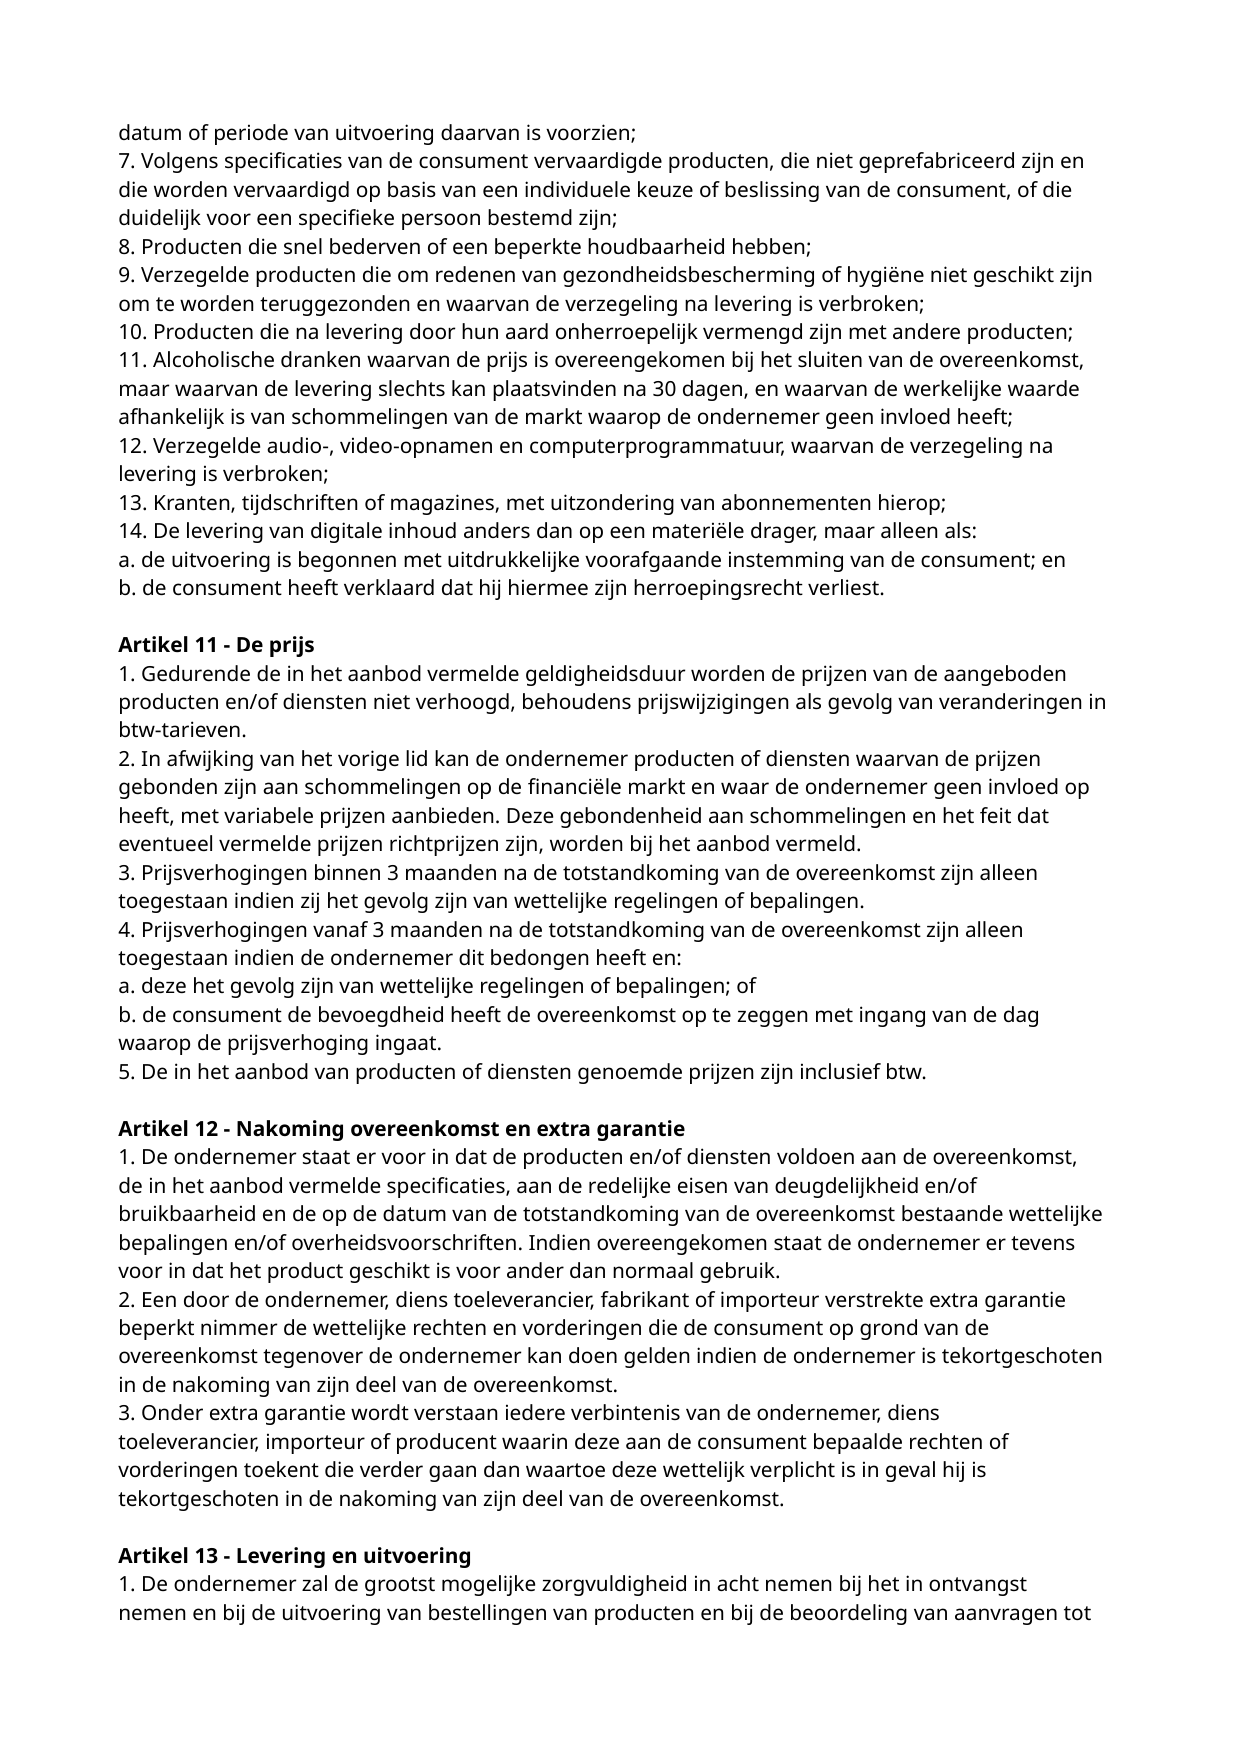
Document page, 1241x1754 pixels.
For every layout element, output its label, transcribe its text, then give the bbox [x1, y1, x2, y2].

text voor in dat het product geschikt is voor ander dan normaal gebruik. [118, 1256, 1122, 1285]
text levering is verbroken; [118, 459, 1122, 488]
text 3. Prijsverhogingen binnen 3 maanden na de totstandkoming van de overeenkomst zijn alleen [118, 858, 1122, 886]
text 9. Verzegelde producten die om redenen van gezondheidsbescherming of hygiëne niet geschikt zijn [118, 260, 1122, 289]
text btw-tarieven. [118, 716, 1122, 744]
text 13. Kranten, tijdschriften of magazines, met uitzondering van abonnementen hierop; [118, 488, 1122, 516]
text 1. De ondernemer staat er voor in dat de producten en/of diensten voldoen aan de overeenkomst, [118, 1142, 1122, 1171]
text overeenkomst tegenover de ondernemer kan doen gelden indien de ondernemer is tekortgeschoten [118, 1342, 1122, 1370]
text afhankelijk is van schommelingen van de markt waarop de ondernemer geen invloed heeft; [118, 402, 1122, 431]
text eventueel vermelde prijzen richtprijzen zijn, worden bij het aanbod vermeld. [118, 829, 1122, 858]
text die worden vervaardigd op basis van een individuele keuze of beslissing van de consument, of die [118, 175, 1122, 203]
text 8. Producten die snel bederven of een beperkte houdbaarheid hebben; [118, 232, 1122, 260]
text Artikel 13 - Levering en uitvoering [118, 1541, 1122, 1569]
text bruikbaarheid en de op de datum van de totstandkoming van de overeenkomst bestaande wettelijke [118, 1199, 1122, 1228]
text Artikel 12 - Nakoming overeenkomst en extra garantie [118, 1114, 1122, 1142]
text 11. Alcoholische dranken waarvan de prijs is overeengekomen bij het sluiten van de overeenkomst, [118, 346, 1122, 374]
text 1. Gedurende de in het aanbod vermelde geldigheidsduur worden de prijzen van de aangeboden [118, 659, 1122, 687]
text datum of periode van uitvoering daarvan is voorzien; [118, 118, 1122, 147]
text 1. De ondernemer zal de grootst mogelijke zorgvuldigheid in acht nemen bij het in ontvangst [118, 1569, 1122, 1598]
text 2. Een door de ondernemer, diens toeleverancier, fabrikant of importeur verstrekte extra garantie [118, 1285, 1122, 1313]
text om te worden teruggezonden en waarvan de verzegeling na levering is verbroken; [118, 289, 1122, 317]
text 12. Verzegelde audio-, video-opnamen en computerprogrammatuur, waarvan de verzegeling na [118, 431, 1122, 459]
text tekortgeschoten in de nakoming van zijn deel van de overeenkomst. [118, 1484, 1122, 1512]
text nemen en bij de uitvoering van bestellingen van producten en bij de beoordeling van aanvragen tot [118, 1598, 1122, 1626]
text duidelijk voor een specifieke persoon bestemd zijn; [118, 203, 1122, 232]
text 2. In afwijking van het vorige lid kan de ondernemer producten of diensten waarvan de prijzen [118, 744, 1122, 772]
text gebonden zijn aan schommelingen op de financiële markt en waar de ondernemer geen invloed op [118, 772, 1122, 801]
text bepalingen en/of overheidsvoorschriften. Indien overeengekomen staat de ondernemer er tevens [118, 1228, 1122, 1256]
text maar waarvan de levering slechts kan plaatsvinden na 30 dagen, en waarvan de werkelijke waarde [118, 374, 1122, 402]
text de in het aanbod vermelde specificaties, aan de redelijke eisen van deugdelijkheid en/of [118, 1171, 1122, 1199]
text toeleverancier, importeur of producent waarin deze aan de consument bepaalde rechten of [118, 1427, 1122, 1455]
text b. de consument de bevoegdheid heeft de overeenkomst op te zeggen met ingang van de dag [118, 1000, 1122, 1028]
text a. deze het gevolg zijn van wettelijke regelingen of bepalingen; of [118, 972, 1122, 1000]
text heeft, met variabele prijzen aanbieden. Deze gebondenheid aan schommelingen en het feit dat [118, 801, 1122, 829]
text 10. Producten die na levering door hun aard onherroepelijk vermengd zijn met andere producten; [118, 317, 1122, 346]
text Artikel 11 - De prijs [118, 630, 1122, 659]
text 4. Prijsverhogingen vanaf 3 maanden na de totstandkoming van de overeenkomst zijn alleen [118, 915, 1122, 943]
text vorderingen toekent die verder gaan dan waartoe deze wettelijk verplicht is in geval hij is [118, 1455, 1122, 1484]
text in de nakoming van zijn deel van de overeenkomst. [118, 1370, 1122, 1398]
text toegestaan indien de ondernemer dit bedongen heeft en: [118, 943, 1122, 972]
text 14. De levering van digitale inhoud anders dan op een materiële drager, maar alleen als: [118, 516, 1122, 545]
text a. de uitvoering is begonnen met uitdrukkelijke voorafgaande instemming van de consument; en [118, 545, 1122, 573]
text 7. Volgens specificaties van de consument vervaardigde producten, die niet geprefabriceerd zijn en [118, 147, 1122, 175]
text producten en/of diensten niet verhoogd, behoudens prijswijzigingen als gevolg van veranderingen in [118, 687, 1122, 716]
text toegestaan indien zij het gevolg zijn van wettelijke regelingen of bepalingen. [118, 886, 1122, 915]
text b. de consument heeft verklaard dat hij hiermee zijn herroepingsrecht verliest. [118, 573, 1122, 602]
text 5. De in het aanbod van producten of diensten genoemde prijzen zijn inclusief btw. [118, 1057, 1122, 1085]
text 3. Onder extra garantie wordt verstaan iedere verbintenis van de ondernemer, diens [118, 1398, 1122, 1427]
text waarop de prijsverhoging ingaat. [118, 1028, 1122, 1057]
text beperkt nimmer de wettelijke rechten en vorderingen die de consument op grond van de [118, 1313, 1122, 1342]
